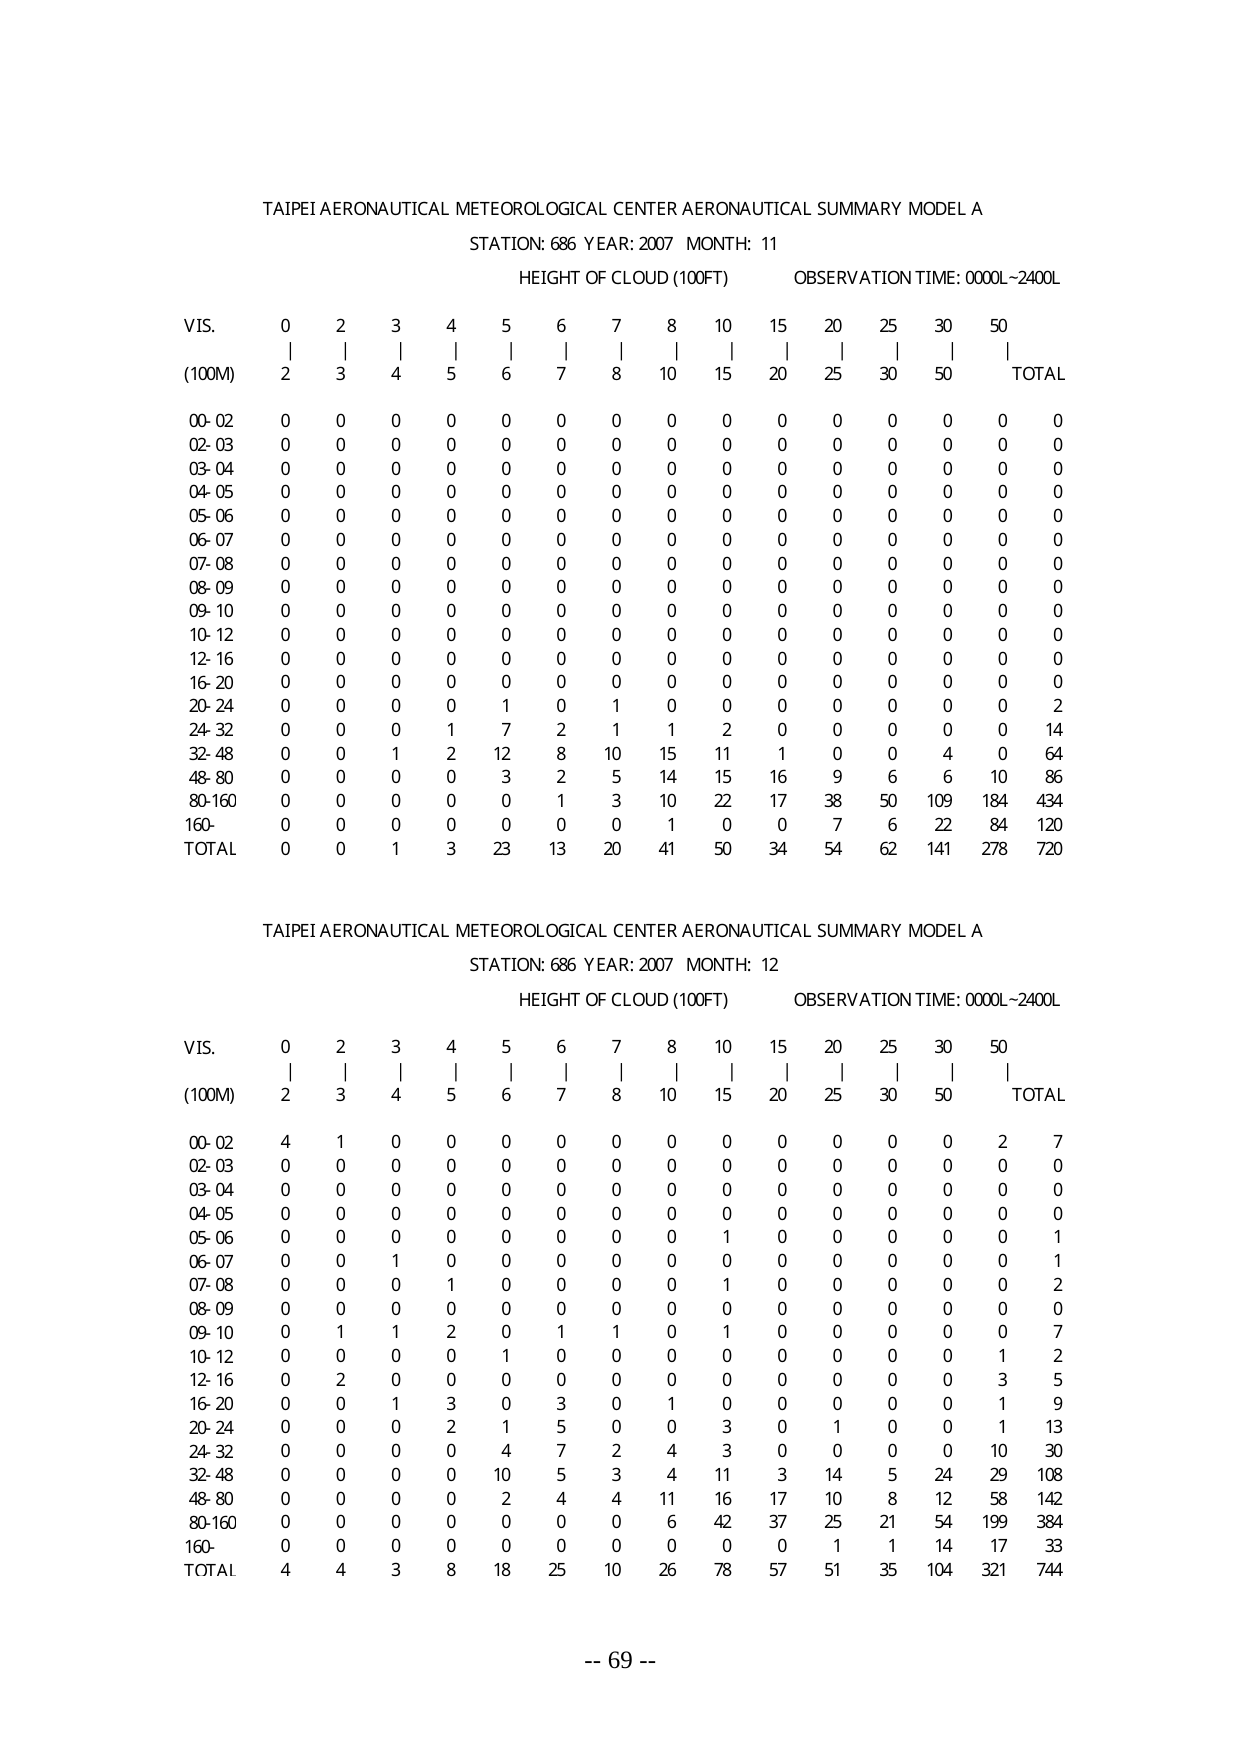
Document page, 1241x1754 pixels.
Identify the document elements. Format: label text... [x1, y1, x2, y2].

text -- 69 -- [543, 1637, 697, 1674]
